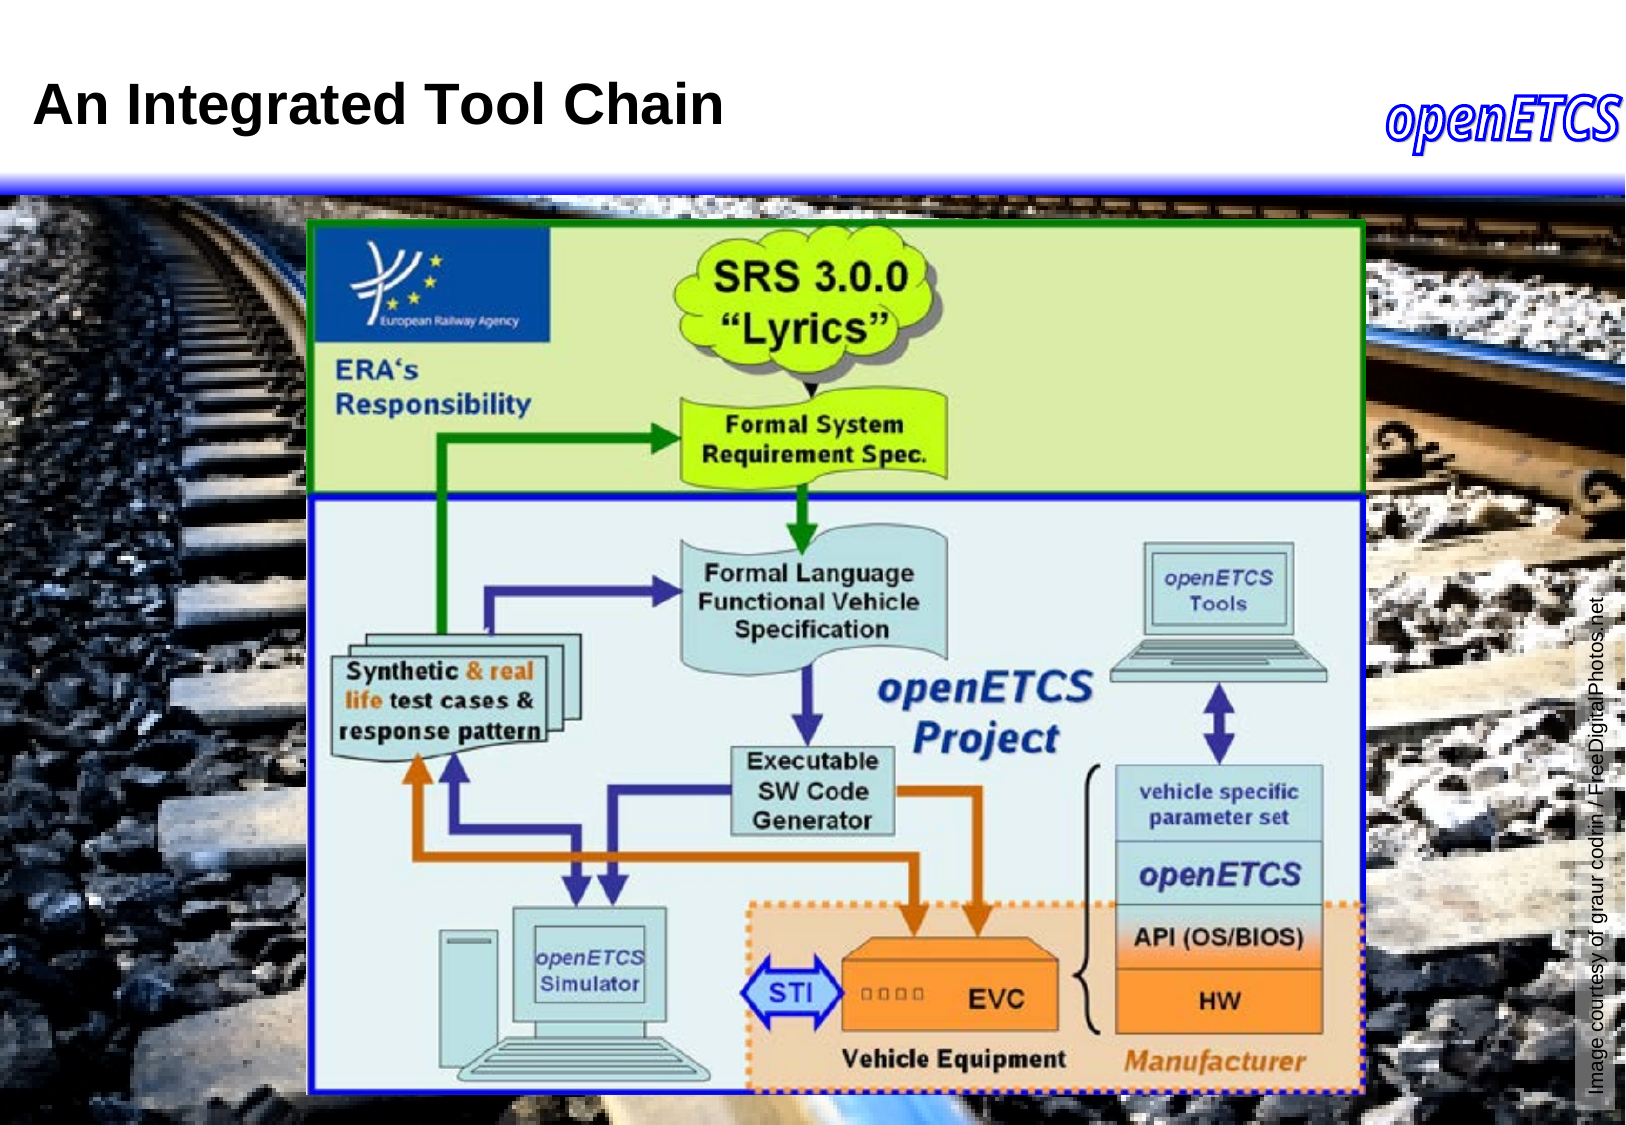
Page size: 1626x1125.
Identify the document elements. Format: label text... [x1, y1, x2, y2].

title An Integrated Tool Chain [32, 66, 1356, 173]
text_box Image courtesy of graur codrin / FreeDigitalPhotos.net [1575, 570, 1615, 1111]
picture [0, 195, 1626, 1125]
